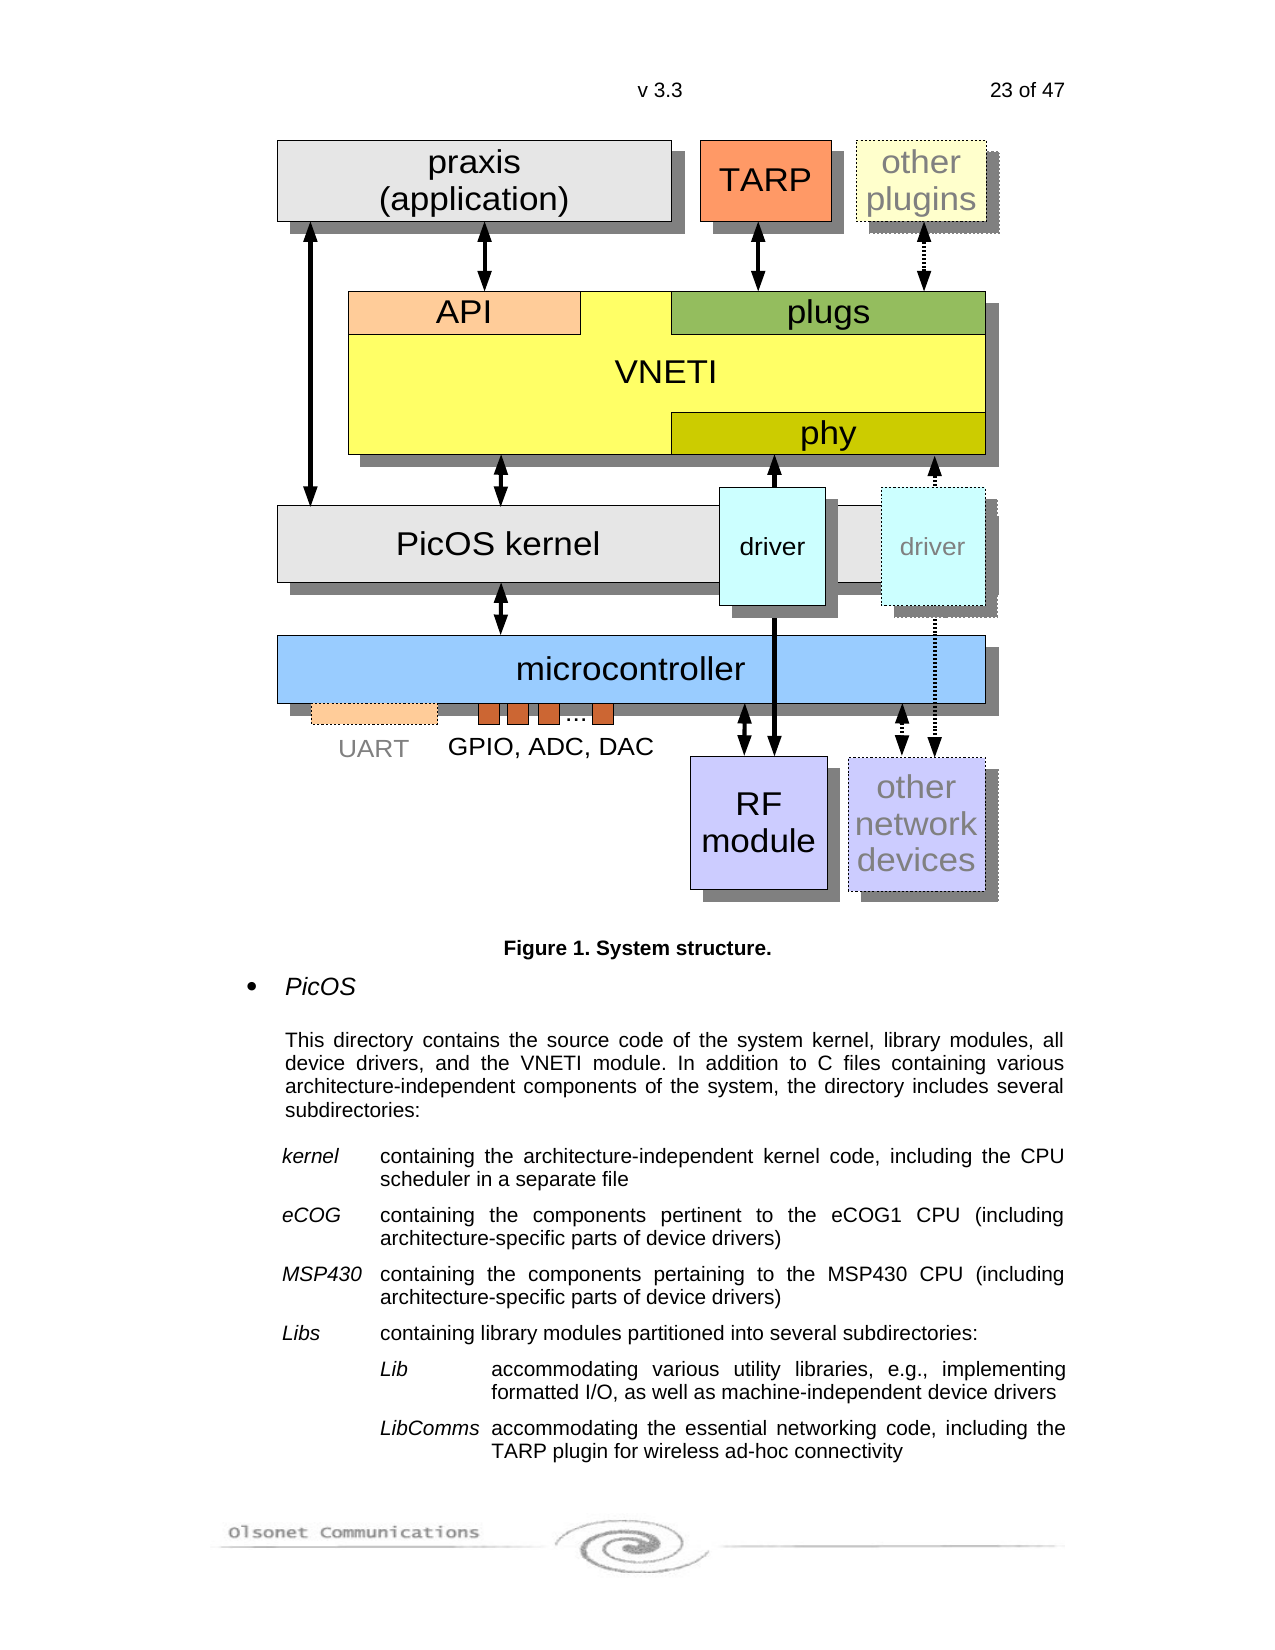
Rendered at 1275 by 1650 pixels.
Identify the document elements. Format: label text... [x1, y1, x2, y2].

list PicOS [247, 973, 1065, 1001]
table_header containing the architecture-independent kernel code, including the CPU scheduler in a separate file [380, 1145, 1065, 1204]
table_cell LibComms [380, 1416, 491, 1475]
table_cell containing library modules partitioned into several subdirectories: [380, 1322, 1065, 1358]
table_cell containing the components pertinent to the eCOG1 CPU (including architecture-specific parts of device drivers) [380, 1204, 1065, 1263]
table_header Lib [380, 1358, 491, 1416]
table_cell eCOG [284, 1204, 380, 1263]
text This directory contains the source code of the system kernel, library modules, all device drivers, and the VNETI module. In addition to C files containing various architecture-independent components of the system, the directory includes several subdirectories: [285, 1029, 1065, 1122]
text Figure 1. System structure. [210, 937, 1065, 960]
table_header accommodating various utility libraries, e.g., implementing formatted I/O, as well as machine-independent device drivers [491, 1358, 1065, 1416]
table_cell containing the components pertaining to the MSP430 CPU (including architecture-specific parts of device drivers) [380, 1263, 1065, 1322]
picture [210, 1504, 1065, 1596]
table_cell Libs [284, 1322, 380, 1475]
table_cell accommodating the essential networking code, including the TARP plugin for wireless ad-hoc connectivity [491, 1416, 1065, 1475]
table_cell MSP430 [284, 1263, 380, 1322]
table_header kernel [284, 1145, 380, 1204]
